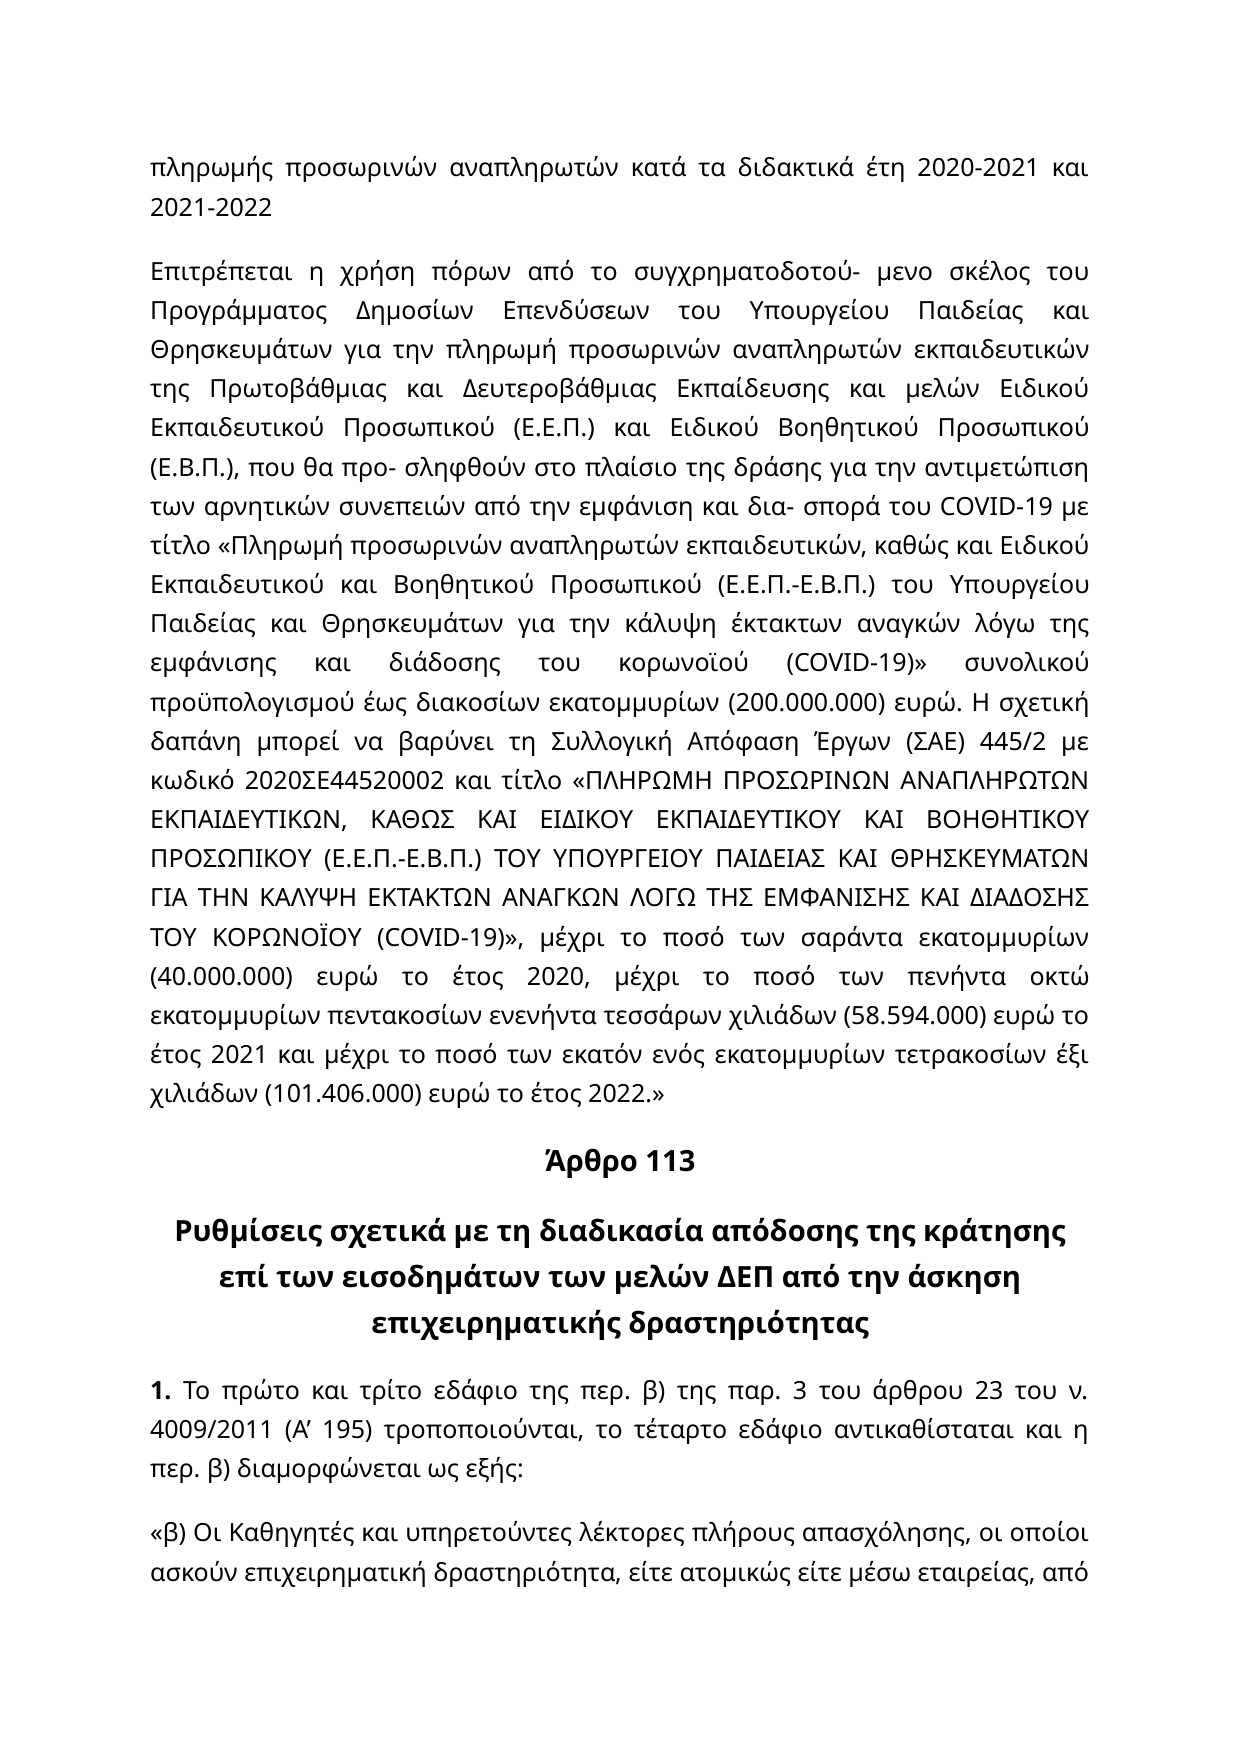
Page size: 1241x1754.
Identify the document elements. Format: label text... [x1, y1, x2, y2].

text «β) Οι Καθηγητές και υπηρετούντες λέκτορες πλήρους απασχόλησης, οι οποίοι ασκούν επιχειρηματική δραστηριότητα, είτε ατομικώς είτε μέσω εταιρείας, από [150, 1515, 1090, 1588]
text Επιτρέπεται η χρήση πόρων από το συγχρηματοδοτού- μενο σκέλος του Προγράμματος Δημοσίων Επενδύσεων του Υπουργείου Παιδείας και Θρησκευμάτων για την πληρωμή προσωρινών αναπληρωτών εκπαιδευτικών της Πρωτοβάθμιας και Δευτεροβάθμιας Εκπαίδευσης και μελών Ειδικού Εκπαιδευτικού Προσωπικού (Ε.Ε.Π.) και Ειδικού Βοηθητικού Προσωπικού (Ε.Β.Π.), που θα προ- σληφθούν στο πλαίσιο της δράσης για την αντιμετώπιση των αρνητικών συνεπειών από την εμφάνιση και δια- σπορά του COVID-19 με τίτλο «Πληρωμή προσωρινών αναπληρωτών εκπαιδευτικών, καθώς και Ειδικού Εκπαιδευτικού και Βοηθητικού Προσωπικού (Ε.Ε.Π.-Ε.Β.Π.) του Υπουργείου Παιδείας και Θρησκευμάτων για την κάλυψη έκτακτων αναγκών λόγω της εμφάνισης και διάδοσης του κορωνοϊού (COVID-19)» συνολικού προϋπολογισμού έως διακοσίων εκατομμυρίων (200.000.000) ευρώ. Η σχετική δαπάνη μπορεί να βαρύνει τη Συλλογική Απόφαση Έργων (ΣΑΕ) 445/2 με κωδικό 2020ΣΕ44520002 και τίτλο «ΠΛΗΡΩΜΗ ΠΡΟΣΩΡΙΝΩΝ ΑΝΑΠΛΗΡΩΤΩΝ ΕΚΠΑΙΔΕΥΤΙΚΩΝ, ΚΑΘΩΣ ΚΑΙ ΕΙΔΙΚΟΥ ΕΚΠΑΙΔΕΥΤΙΚΟΥ ΚΑΙ ΒΟΗΘΗΤΙΚΟΥ ΠΡΟΣΩΠΙΚΟΥ (Ε.Ε.Π.-Ε.Β.Π.) ΤΟΥ ΥΠΟΥΡΓΕΙΟΥ ΠΑΙΔΕΙΑΣ ΚΑΙ ΘΡΗΣΚΕΥΜΑΤΩΝ ΓΙΑ ΤΗΝ ΚΑΛΥΨΗ ΕΚΤΑΚΤΩΝ ΑΝΑΓΚΩΝ ΛΟΓΩ ΤΗΣ ΕΜΦΑΝΙΣΗΣ ΚΑΙ ΔΙΑΔΟΣΗΣ ΤΟΥ ΚΟΡΩΝΟΪΟΥ (COVID-19)», μέχρι το ποσό των σαράντα εκατομμυρίων (40.000.000) ευρώ το έτος 2020, μέχρι το ποσό των πενήντα οκτώ εκατομμυρίων πεντακοσίων ενενήντα τεσσάρων χιλιάδων (58.594.000) ευρώ το έτος 2021 και μέχρι το ποσό των εκατόν ενός εκατομμυρίων τετρακοσίων έξι χιλιάδων (101.406.000) ευρώ το έτος 2022.» [150, 253, 1090, 1110]
subtitle Ρυθμίσεις σχετικά με τη διαδικασία απόδοσης της κράτησης επί των εισοδημάτων των μελών ΔΕΠ από την άσκηση επιχειρηματικής δραστηριότητας [150, 1211, 1090, 1342]
text 1. Το πρώτο και τρίτο εδάφιο της περ. β) της παρ. 3 του άρθρου 23 του ν. 4009/2011 (Α’ 195) τροποποιούνται, το τέταρτο εδάφιο αντικαθίσταται και η περ. β) διαμορφώνεται ως εξής: [150, 1372, 1090, 1485]
text πληρωμής προσωρινών αναπληρωτών κατά τα διδακτικά έτη 2020-2021 και 2021-2022 [150, 150, 1090, 223]
subtitle Άρθρο 113 [150, 1140, 1090, 1180]
